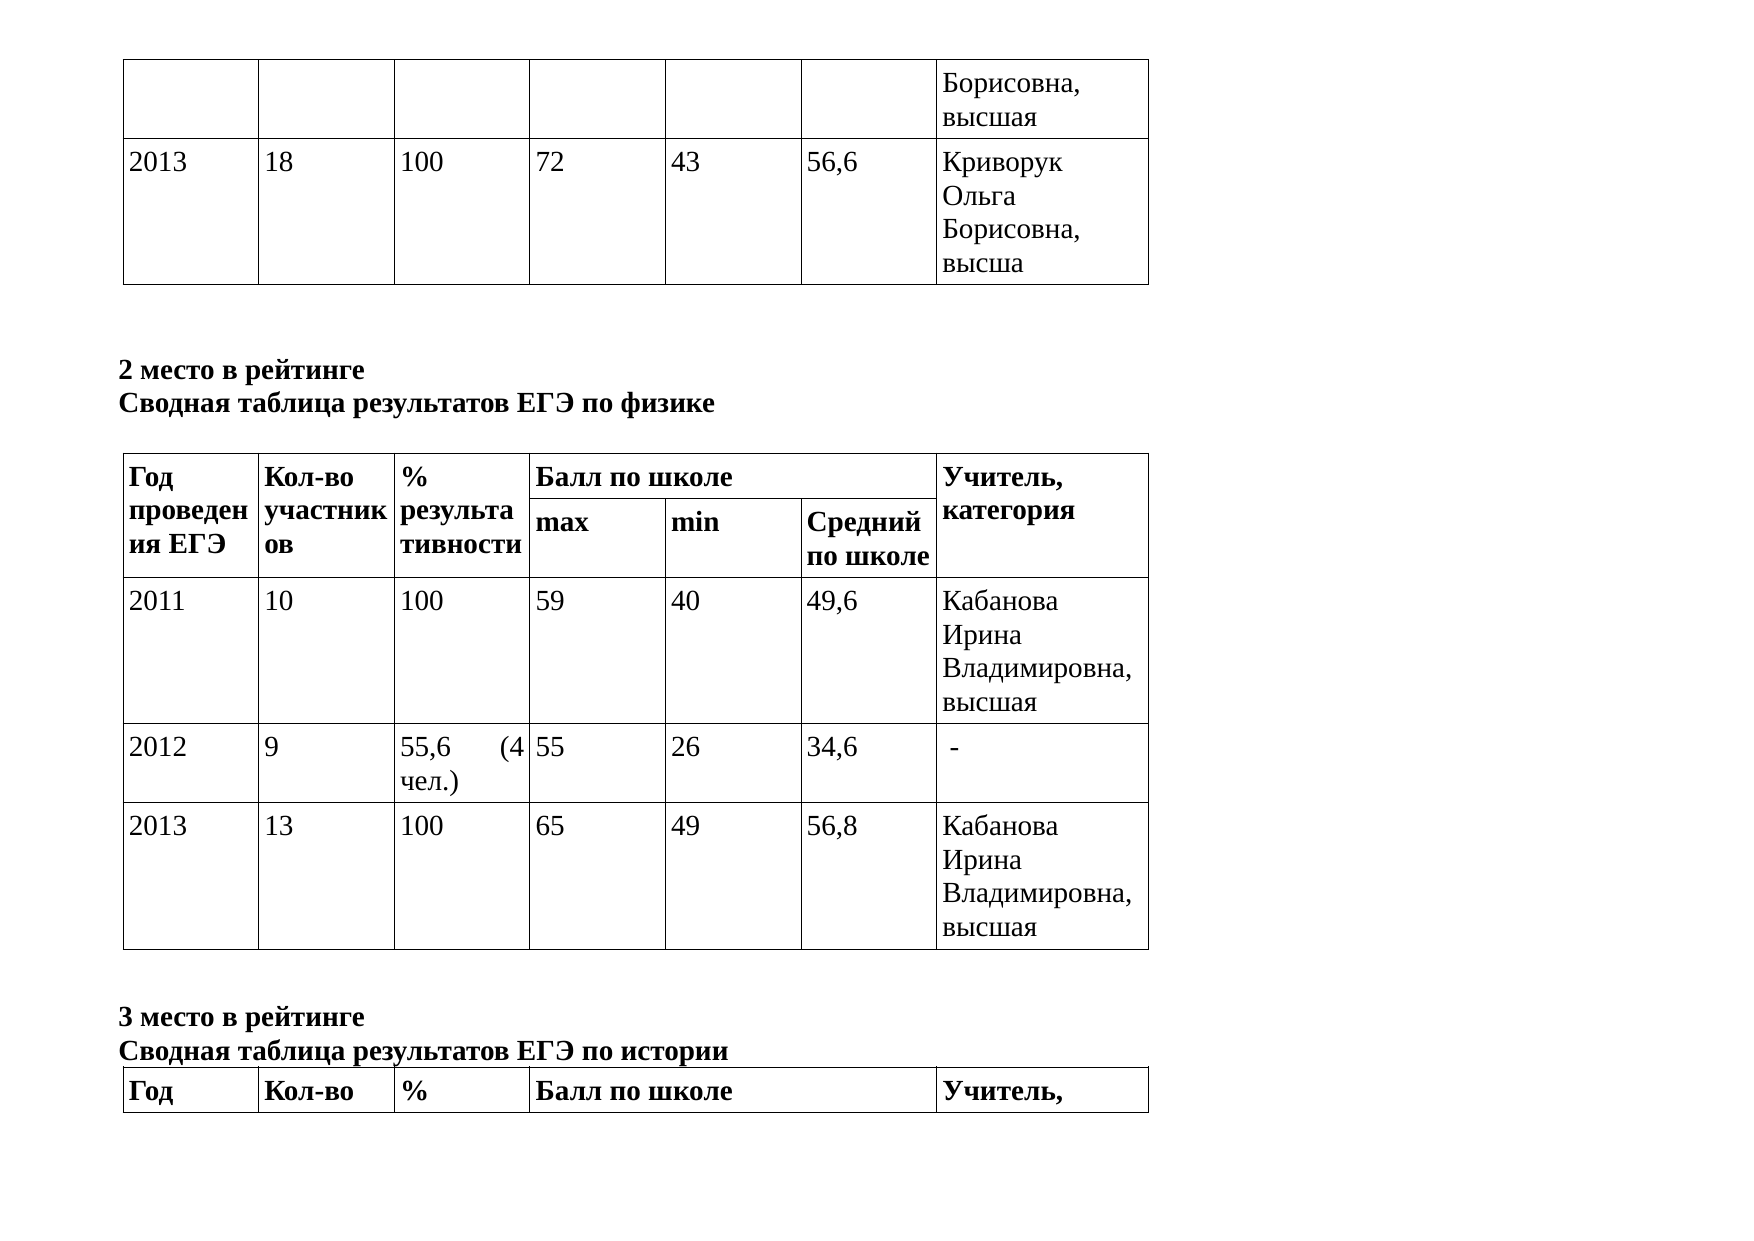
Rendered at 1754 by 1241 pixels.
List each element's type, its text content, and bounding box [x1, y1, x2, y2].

table_cell [124, 60, 258, 138]
table_cell Кабанова Ирина Владимировна, высшая [937, 803, 1148, 948]
table_header Год [124, 1068, 258, 1112]
table_cell 65 [530, 803, 665, 948]
table_cell 26 [666, 724, 801, 802]
table_cell [802, 60, 936, 138]
table_cell Криворук Ольга Борисовна, высша [937, 139, 1148, 284]
table_cell 59 [530, 578, 665, 723]
table_cell 55,6 (4 чел.) [395, 724, 529, 802]
table_cell 13 [259, 803, 394, 948]
table_cell 40 [666, 578, 801, 723]
table_cell 2012 [124, 724, 258, 802]
table_cell 49 [666, 803, 801, 948]
table_cell max [530, 499, 665, 577]
table_header Год проведения ЕГЭ [124, 454, 258, 577]
table_cell Борисовна, высшая [937, 60, 1148, 138]
text 3 место в рейтинге [118, 999, 1636, 1033]
table_cell 100 [395, 578, 529, 723]
table_cell 10 [259, 578, 394, 723]
table_cell 18 [259, 139, 394, 284]
text Сводная таблица результатов ЕГЭ по истории [118, 1033, 1636, 1066]
table_cell [259, 60, 394, 138]
table_cell 2013 [124, 139, 258, 284]
table_cell 55 [530, 724, 665, 802]
table_cell Кабанова Ирина Владимировна, высшая [937, 578, 1148, 723]
table_cell 9 [259, 724, 394, 802]
table_cell 72 [530, 139, 665, 284]
table_cell 100 [395, 139, 529, 284]
table_header Учитель, категория [937, 454, 1148, 577]
table_cell 56,6 [802, 139, 936, 284]
text 2 место в рейтинге [118, 352, 1636, 385]
table_cell [395, 60, 529, 138]
table_cell 100 [395, 803, 529, 948]
table_header Балл по школе [530, 454, 936, 498]
table_header Кол-во участников [259, 454, 394, 577]
table_cell 2013 [124, 803, 258, 948]
table_cell Средний по школе [802, 499, 936, 577]
table_header Кол-во [259, 1068, 394, 1112]
table_cell [530, 60, 665, 138]
table_cell 49,6 [802, 578, 936, 723]
table_header % [395, 1068, 529, 1112]
text Сводная таблица результатов ЕГЭ по физике [118, 385, 1636, 419]
table_cell 2011 [124, 578, 258, 723]
table_header Учитель, [937, 1068, 1148, 1112]
table_cell - [937, 724, 1148, 802]
table_cell 56,8 [802, 803, 936, 948]
table_header Балл по школе [530, 1068, 936, 1112]
table_cell 34,6 [802, 724, 936, 802]
table_cell min [666, 499, 801, 577]
table_cell [666, 60, 801, 138]
table_header % результативности [395, 454, 529, 577]
table_cell 43 [666, 139, 801, 284]
